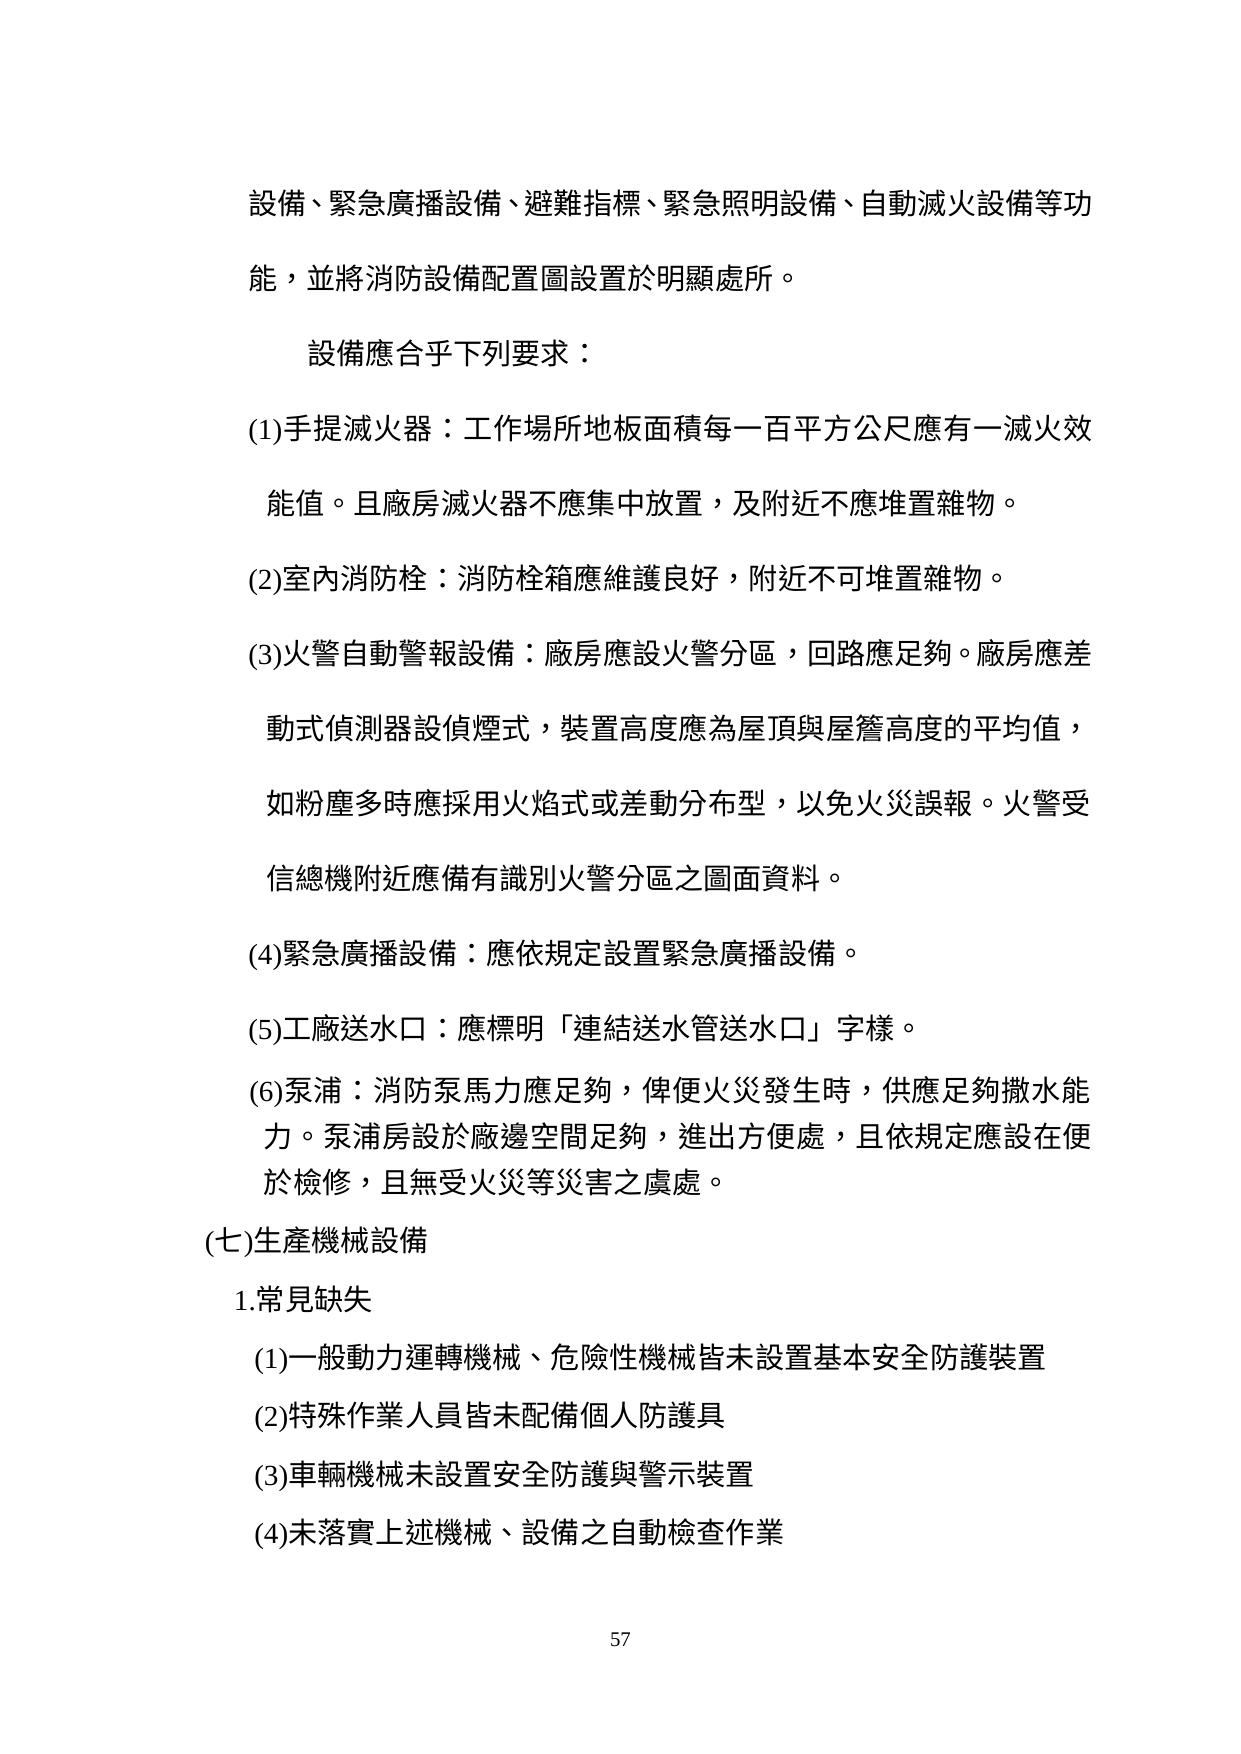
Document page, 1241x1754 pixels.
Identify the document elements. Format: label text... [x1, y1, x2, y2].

text (4)緊急廣播設備：應依規定設置緊急廣播設備。 [248, 914, 1092, 989]
text (4)未落實上述機械、設備之自動檢查作業 [254, 1506, 1092, 1552]
text (1)手提滅火器：工作場所地板面積每一百平方公尺應有一滅火效能值。且廠房滅火器不應集中放置，及附近不應堆置雜物。 [248, 389, 1092, 539]
text 1.常見缺失 [148, 1273, 1092, 1319]
text (2)室內消防栓：消防栓箱應維護良好，附近不可堆置雜物。 [248, 539, 1092, 614]
text 設備應合乎下列要求： [248, 314, 1092, 389]
text (5)工廠送水口：應標明「連結送水管送水口」字樣。 [248, 989, 1092, 1064]
text (3)車輛機械未設置安全防護與警示裝置 [254, 1448, 1092, 1494]
text (6)泵浦：消防泵馬力應足夠，俾便火災發生時，供應足夠撒水能力。泵浦房設於廠邊空間足夠，進出方便處，且依規定應設在便於檢修，且無受火災等災害之虞處。 [249, 1064, 1092, 1202]
text 設備、緊急廣播設備、避難指標、緊急照明設備、自動滅火設備等功能，並將消防設備配置圖設置於明顯處所。 [248, 164, 1092, 314]
text (七)生產機械設備 [148, 1214, 1092, 1260]
text (1)一般動力運轉機械、危險性機械皆未設置基本安全防護裝置 [254, 1331, 1092, 1377]
text (3)火警自動警報設備：廠房應設火警分區，回路應足夠。廠房應差動式偵測器設偵煙式，裝置高度應為屋頂與屋簷高度的平均值，如粉塵多時應採用火焰式或差動分布型，以免火災誤報。火警受信總機附近應備有識別火警分區之圖面資料。 [248, 614, 1092, 914]
text (2)特殊作業人員皆未配備個人防護具 [254, 1389, 1092, 1435]
